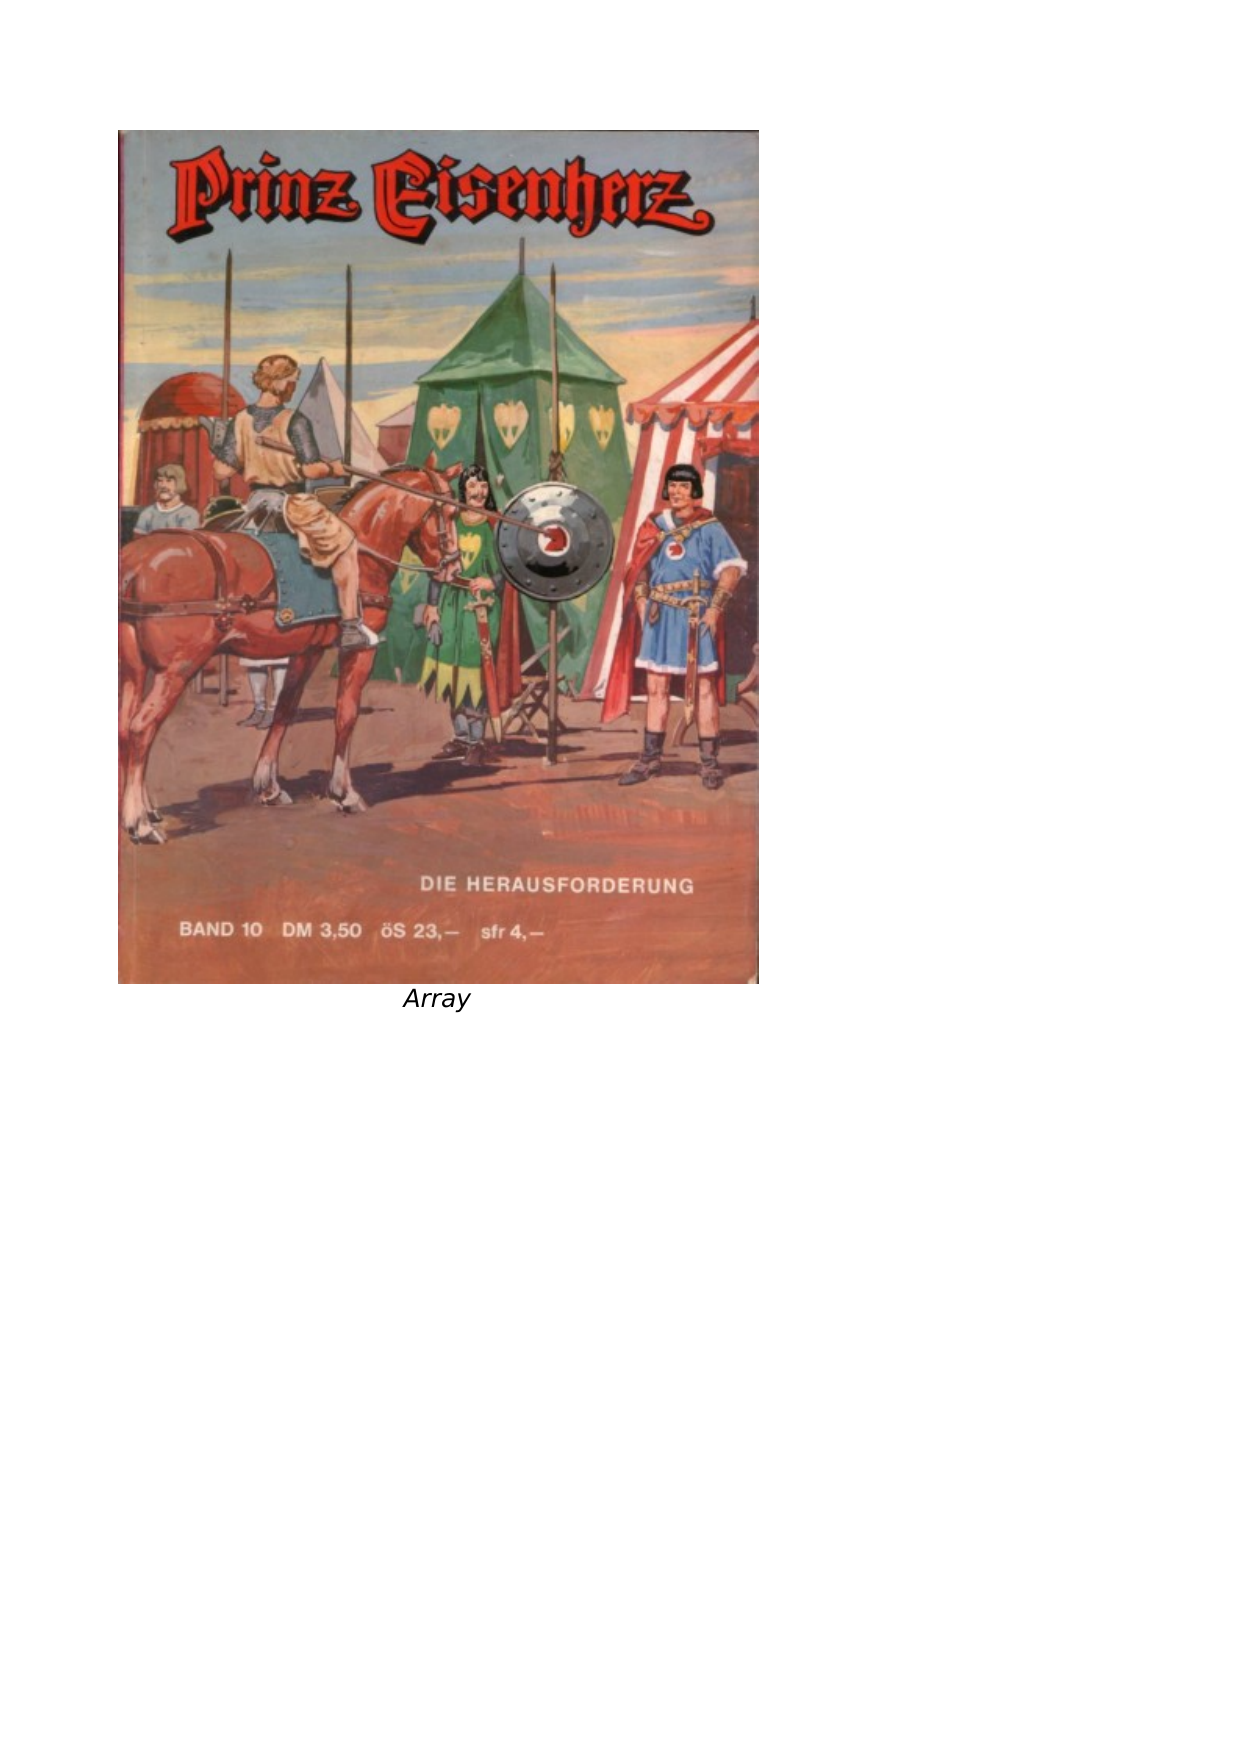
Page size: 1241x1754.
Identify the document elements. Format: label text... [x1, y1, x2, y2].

text [118, 118, 1122, 1013]
picture [118, 130, 759, 984]
text Array [118, 984, 759, 1013]
